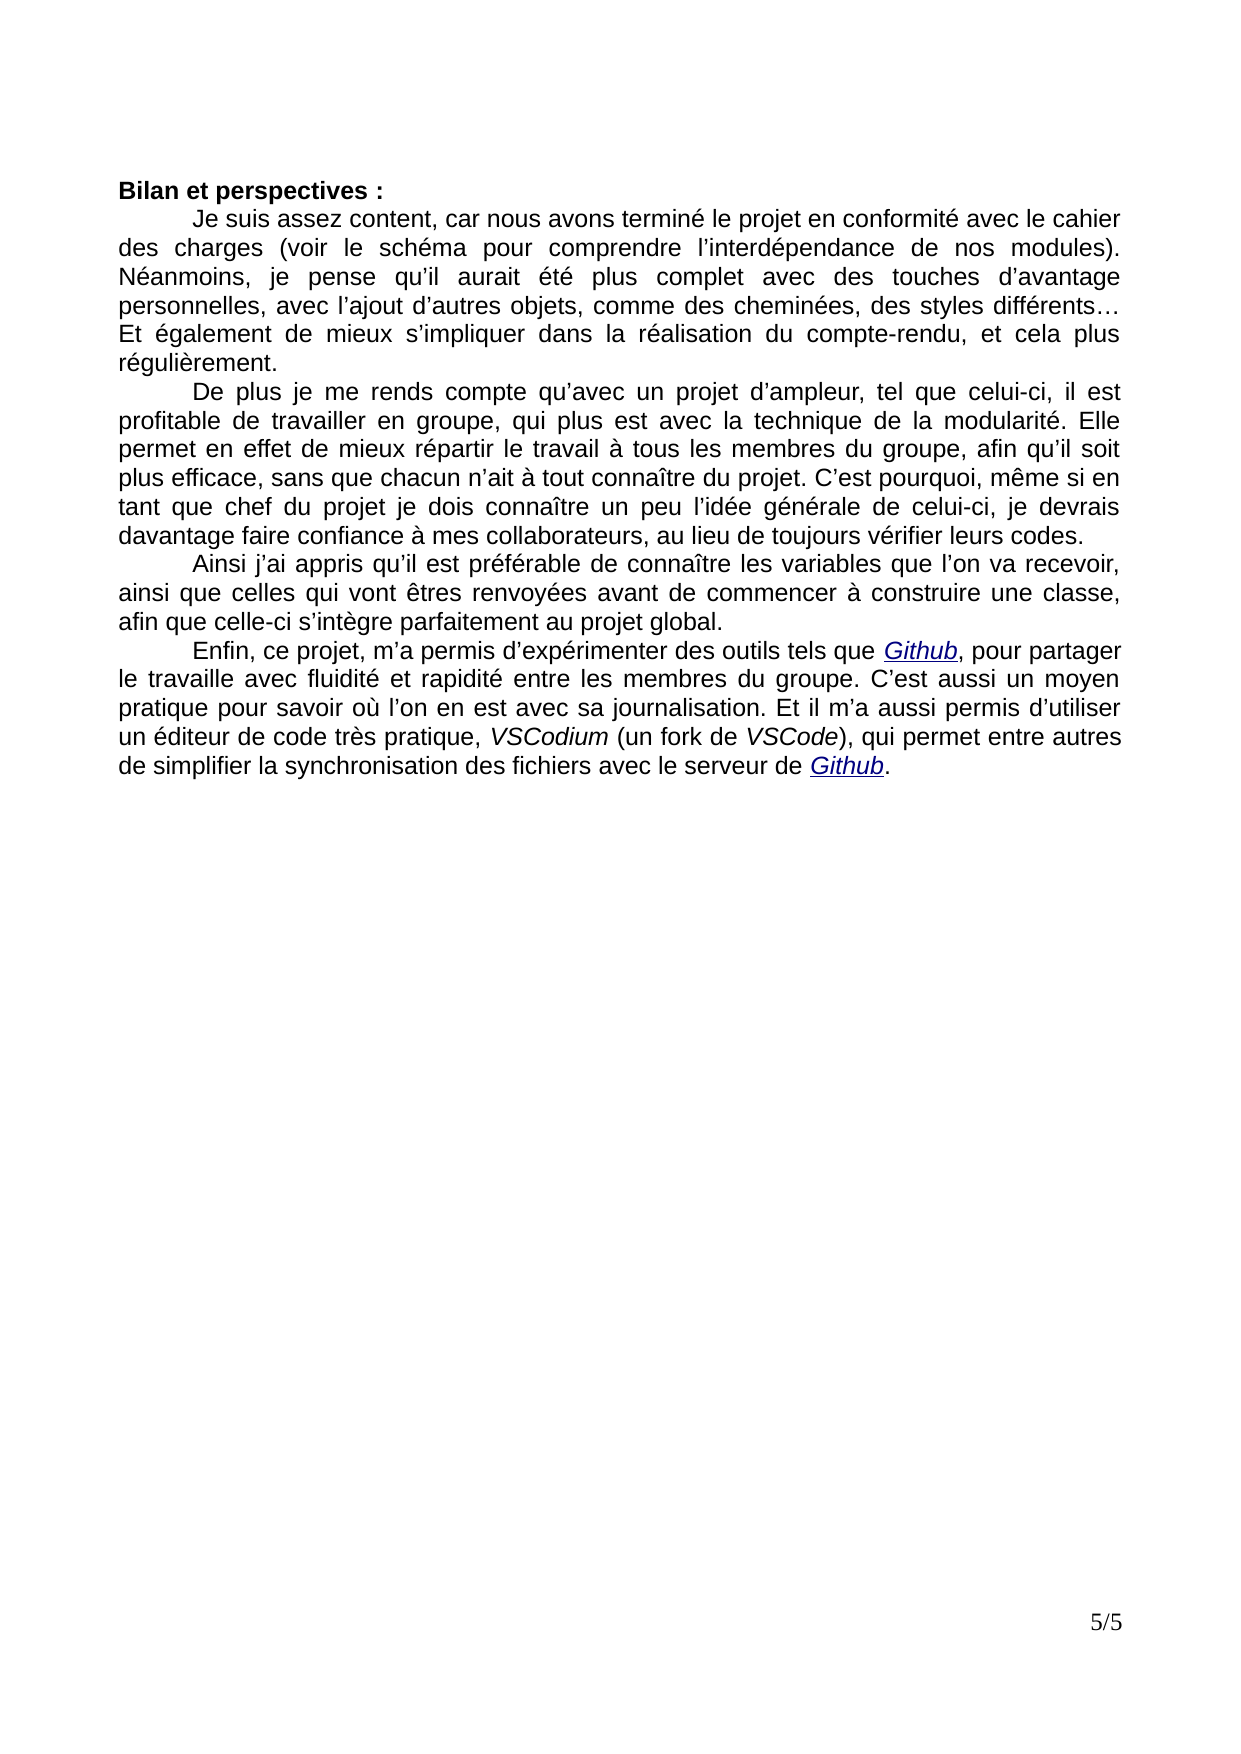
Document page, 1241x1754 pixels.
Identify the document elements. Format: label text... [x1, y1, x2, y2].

text Ainsi j’ai appris qu’il est préférable de connaître les variables que l’on va recevoir, ainsi que celles qui vont êtres renvoyées avant de commencer à construire une classe, afin que celle-ci s’intègre parfaitement au projet global. [118, 549, 1122, 636]
text Je suis assez content, car nous avons terminé le projet en conformité avec le cahier des charges (voir le schéma pour comprendre l’interdépendance de nos modules). Néanmoins, je pense qu’il aurait été plus complet avec des touches d’avantage personnelles, avec l’ajout d’autres objets, comme des cheminées, des styles différents… Et également de mieux s’impliquer dans la réalisation du compte-rendu, et cela plus régulièrement. [118, 204, 1122, 377]
text Enfin, ce projet, m’a permis d’expérimenter des outils tels que Github, pour partager le travaille avec fluidité et rapidité entre les membres du groupe. C’est aussi un moyen pratique pour savoir où l’on en est avec sa journalisation. Et il m’a aussi permis d’utiliser un éditeur de code très pratique, VSCodium (un fork de VSCode), qui permet entre autres de simplifier la synchronisation des fichiers avec le serveur de Github. [118, 636, 1122, 779]
text Bilan et perspectives : [118, 176, 1122, 204]
text De plus je me rends compte qu’avec un projet d’ampleur, tel que celui-ci, il est profitable de travailler en groupe, qui plus est avec la technique de la modularité. Elle permet en effet de mieux répartir le travail à tous les membres du groupe, afin qu’il soit plus efficace, sans que chacun n’ait à tout connaître du projet. C’est pourquoi, même si en tant que chef du projet je dois connaître un peu l’idée générale de celui-ci, je devrais davantage faire confiance à mes collaborateurs, au lieu de toujours vérifier leurs codes. [118, 377, 1122, 549]
